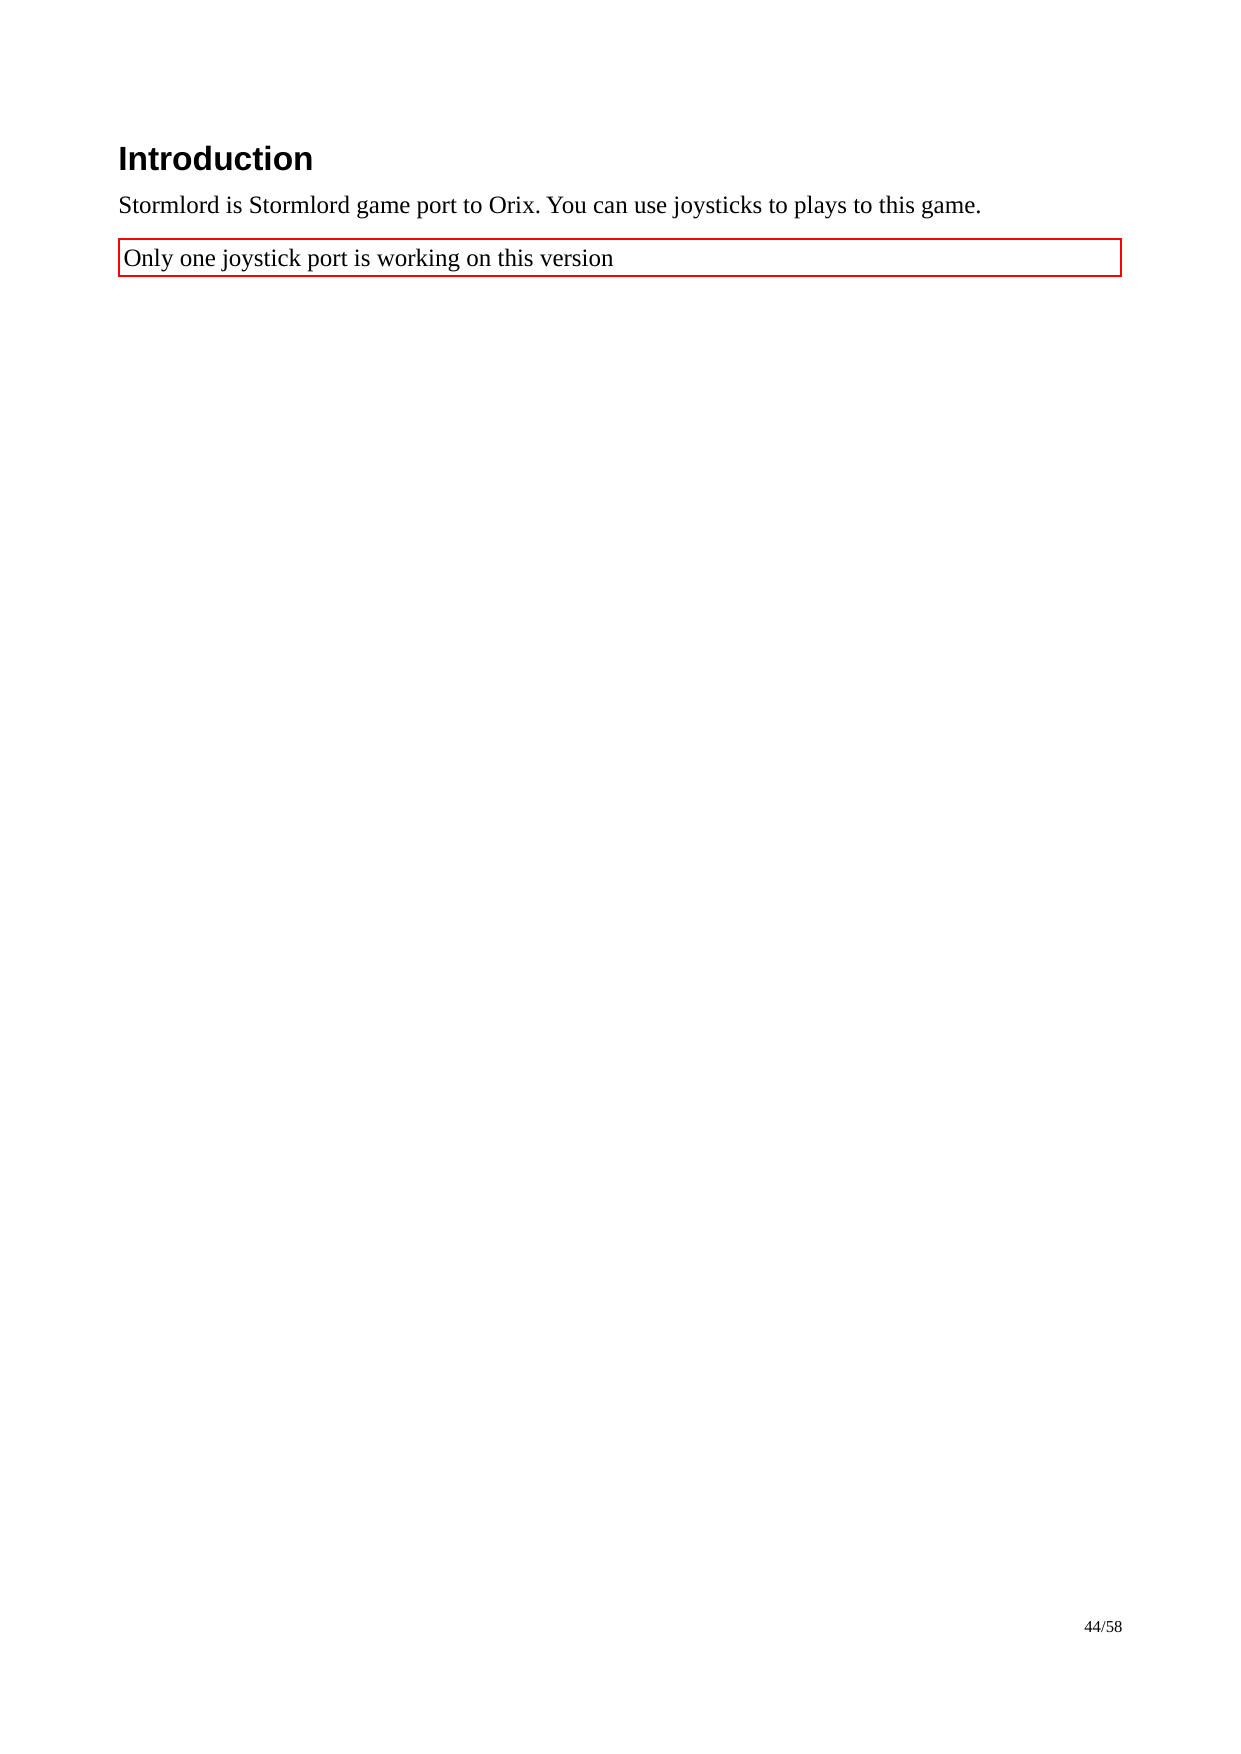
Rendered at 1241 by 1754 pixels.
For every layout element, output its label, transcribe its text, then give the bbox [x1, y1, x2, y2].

text Stormlord is Stormlord game port to Orix. You can use joysticks to plays to this game. [118, 190, 1122, 219]
subtitle Introduction [118, 139, 1122, 178]
text Only one joystick port is working on this version [120, 240, 1120, 275]
